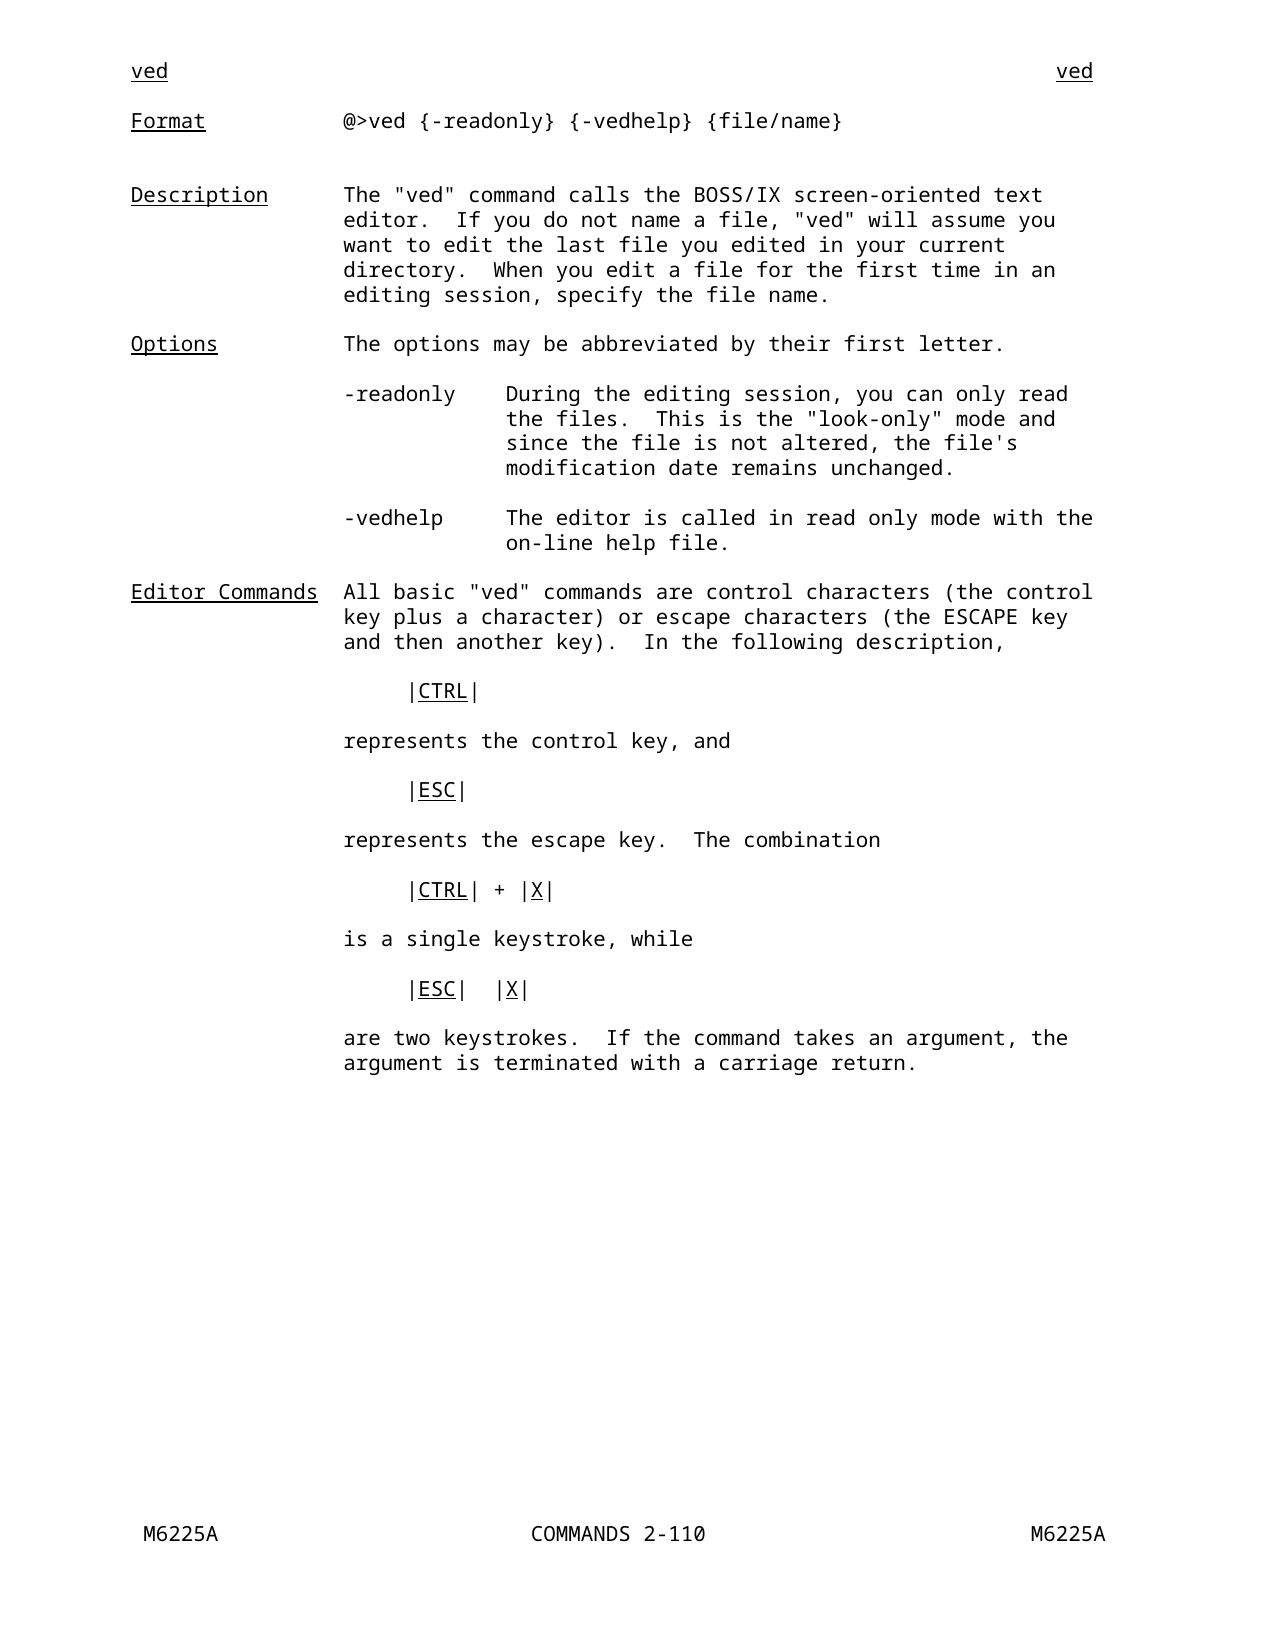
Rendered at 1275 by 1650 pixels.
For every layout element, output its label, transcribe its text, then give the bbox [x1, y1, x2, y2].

text ved ved [118, 59, 1145, 84]
text Options The options may be abbreviated by their first letter. [118, 332, 1145, 357]
text Description The "ved" command calls the BOSS/IX screen-oriented text [118, 183, 1145, 208]
text the files. This is the "look-only" mode and [118, 406, 1145, 431]
text is a single keystroke, while [118, 927, 1145, 952]
text represents the escape key. The combination [118, 828, 1145, 852]
text -readonly During the editing session, you can only read [118, 381, 1145, 406]
text editor. If you do not name a file, "ved" will assume you [118, 208, 1145, 233]
text and then another key). In the following description, [118, 629, 1145, 654]
text since the file is not altered, the file's [118, 431, 1145, 456]
text editing session, specify the file name. [118, 282, 1145, 307]
text represents the control key, and [118, 728, 1145, 753]
text M6225A COMMANDS 2-110 M6225A [118, 1522, 1145, 1547]
text key plus a character) or escape characters (the ESCAPE key [118, 604, 1145, 629]
text directory. When you edit a file for the first time in an [118, 257, 1145, 282]
text modification date remains unchanged. [118, 456, 1145, 481]
text want to edit the last file you edited in your current [118, 233, 1145, 257]
text |ESC| |X| [118, 976, 1145, 1001]
text on-line help file. [118, 530, 1145, 555]
text Format @>ved {-readonly} {-vedhelp} {file/name} [118, 109, 1145, 133]
text |CTRL| + |X| [118, 877, 1145, 902]
text |ESC| [118, 778, 1145, 803]
text Editor Commands All basic "ved" commands are control characters (the control [118, 580, 1145, 604]
text |CTRL| [118, 679, 1145, 704]
text are two keystrokes. If the command takes an argument, the [118, 1026, 1145, 1051]
text argument is terminated with a carriage return. [118, 1051, 1145, 1076]
text -vedhelp The editor is called in read only mode with the [118, 505, 1145, 530]
